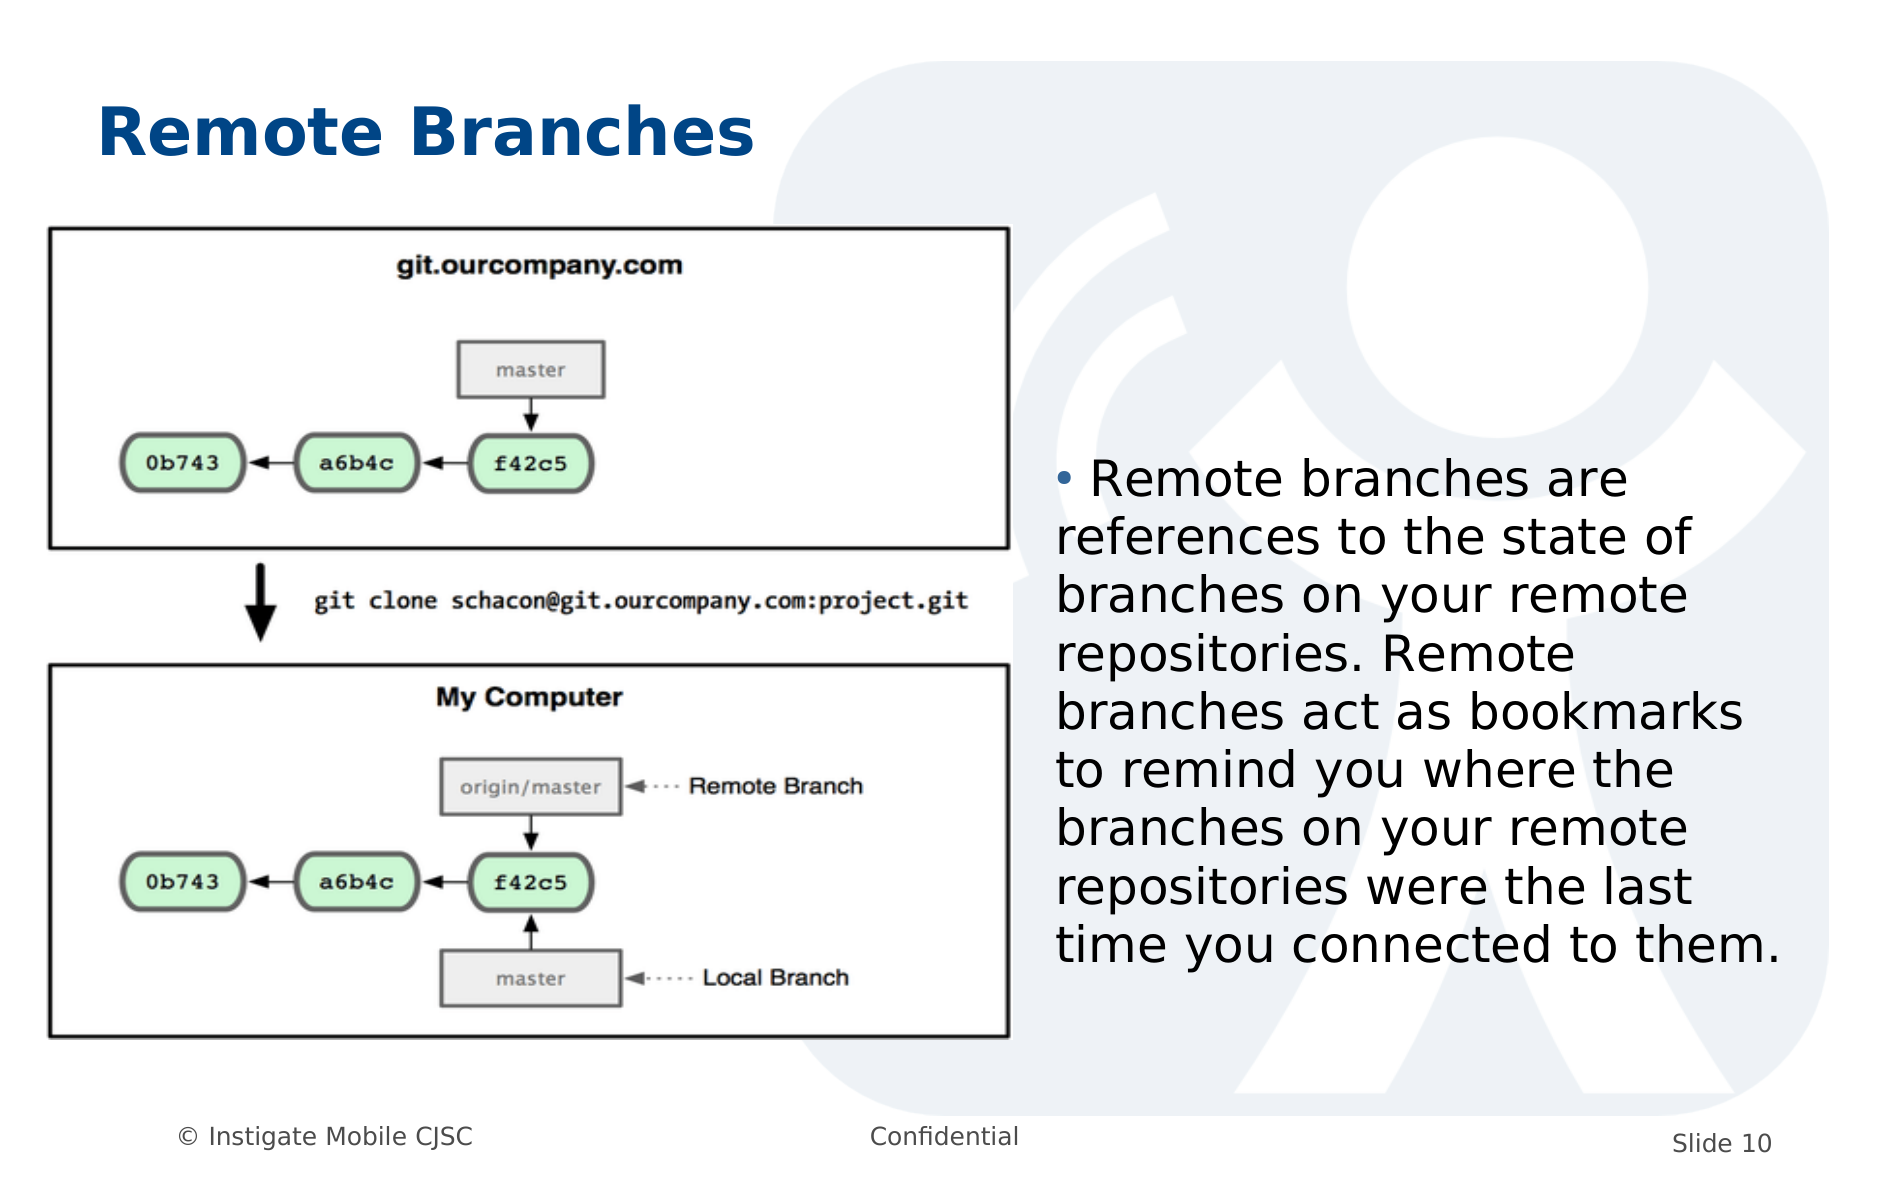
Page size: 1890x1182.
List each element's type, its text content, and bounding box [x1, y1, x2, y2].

title Remote Branches [96, 47, 1794, 217]
picture [45, 224, 1013, 1040]
subtitle Remote branches are references to the state of branches on your remote repositories. Remote branches act as bookmarks to remind you where the branches on your remote repositories were the last time you connected to them. [1055, 450, 1801, 1088]
